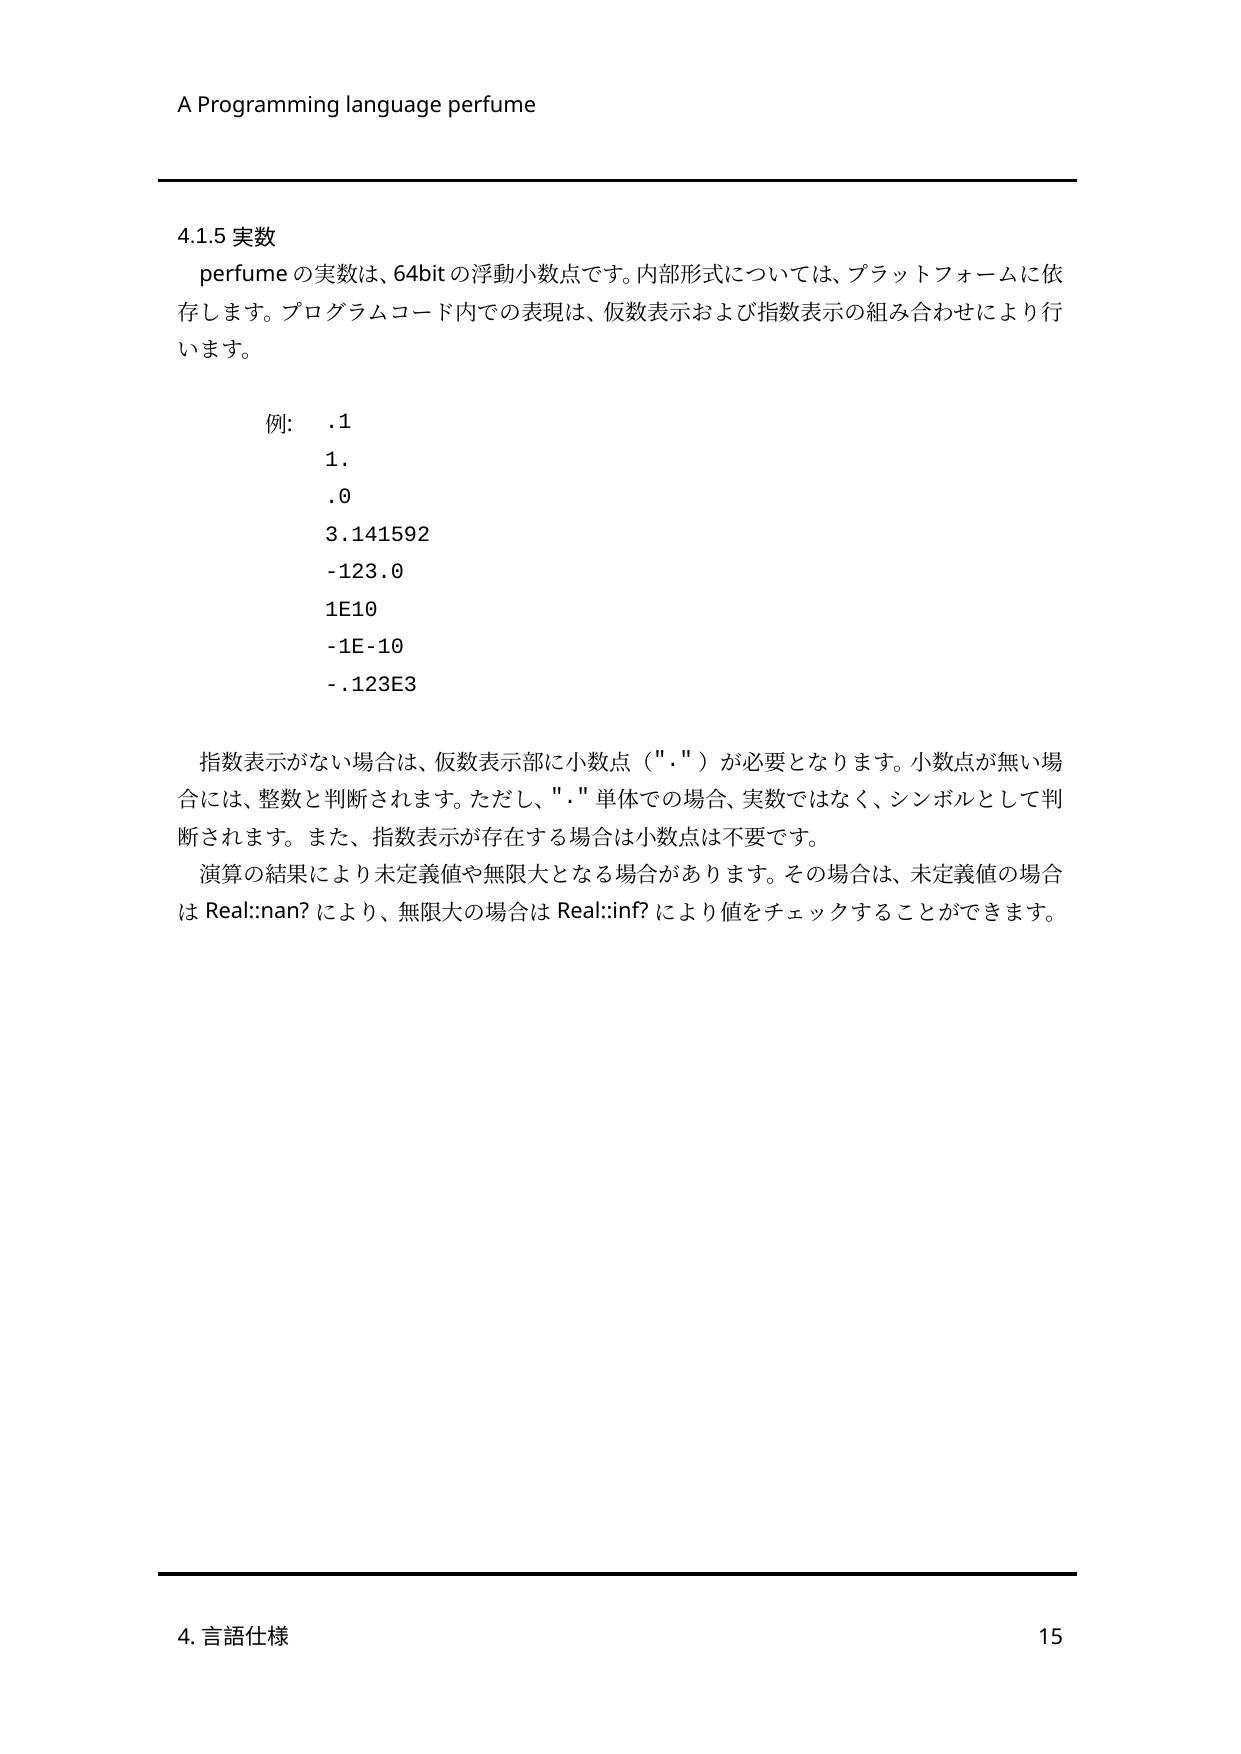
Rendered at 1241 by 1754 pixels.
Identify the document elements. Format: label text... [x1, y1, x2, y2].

text -1E-10 [177, 629, 1063, 667]
text -123.0 [177, 554, 1063, 592]
text 演算の結果により未定義値や無限大となる場合があります。その場合は、未定義値の場合は Real::nan? により、無限大の場合は Real::inf? により値をチェックすることができます。 [177, 854, 1063, 929]
text 例: .1 [177, 404, 1063, 442]
text perfumeの実数は、64bitの浮動小数点です。内部形式については、プラットフォームに依存します。プログラムコード内での表現は、仮数表示および指数表示の組み合わせにより行います。 [177, 254, 1063, 367]
text 1E10 [177, 592, 1063, 629]
text 3.141592 [177, 517, 1063, 554]
text 指数表示がない場合は、仮数表示部に小数点（"." ）が必要となります。小数点が無い場合には、整数と判断されます。ただし、"." 単体での場合、実数ではなく、シンボルとして判断されます。また、指数表示が存在する場合は小数点は不要です。 [177, 742, 1063, 854]
text .0 [177, 479, 1063, 517]
text 1. [177, 442, 1063, 479]
text -.123E3 [177, 667, 1063, 704]
subtitle 4.1.5 実数 [177, 217, 1063, 254]
